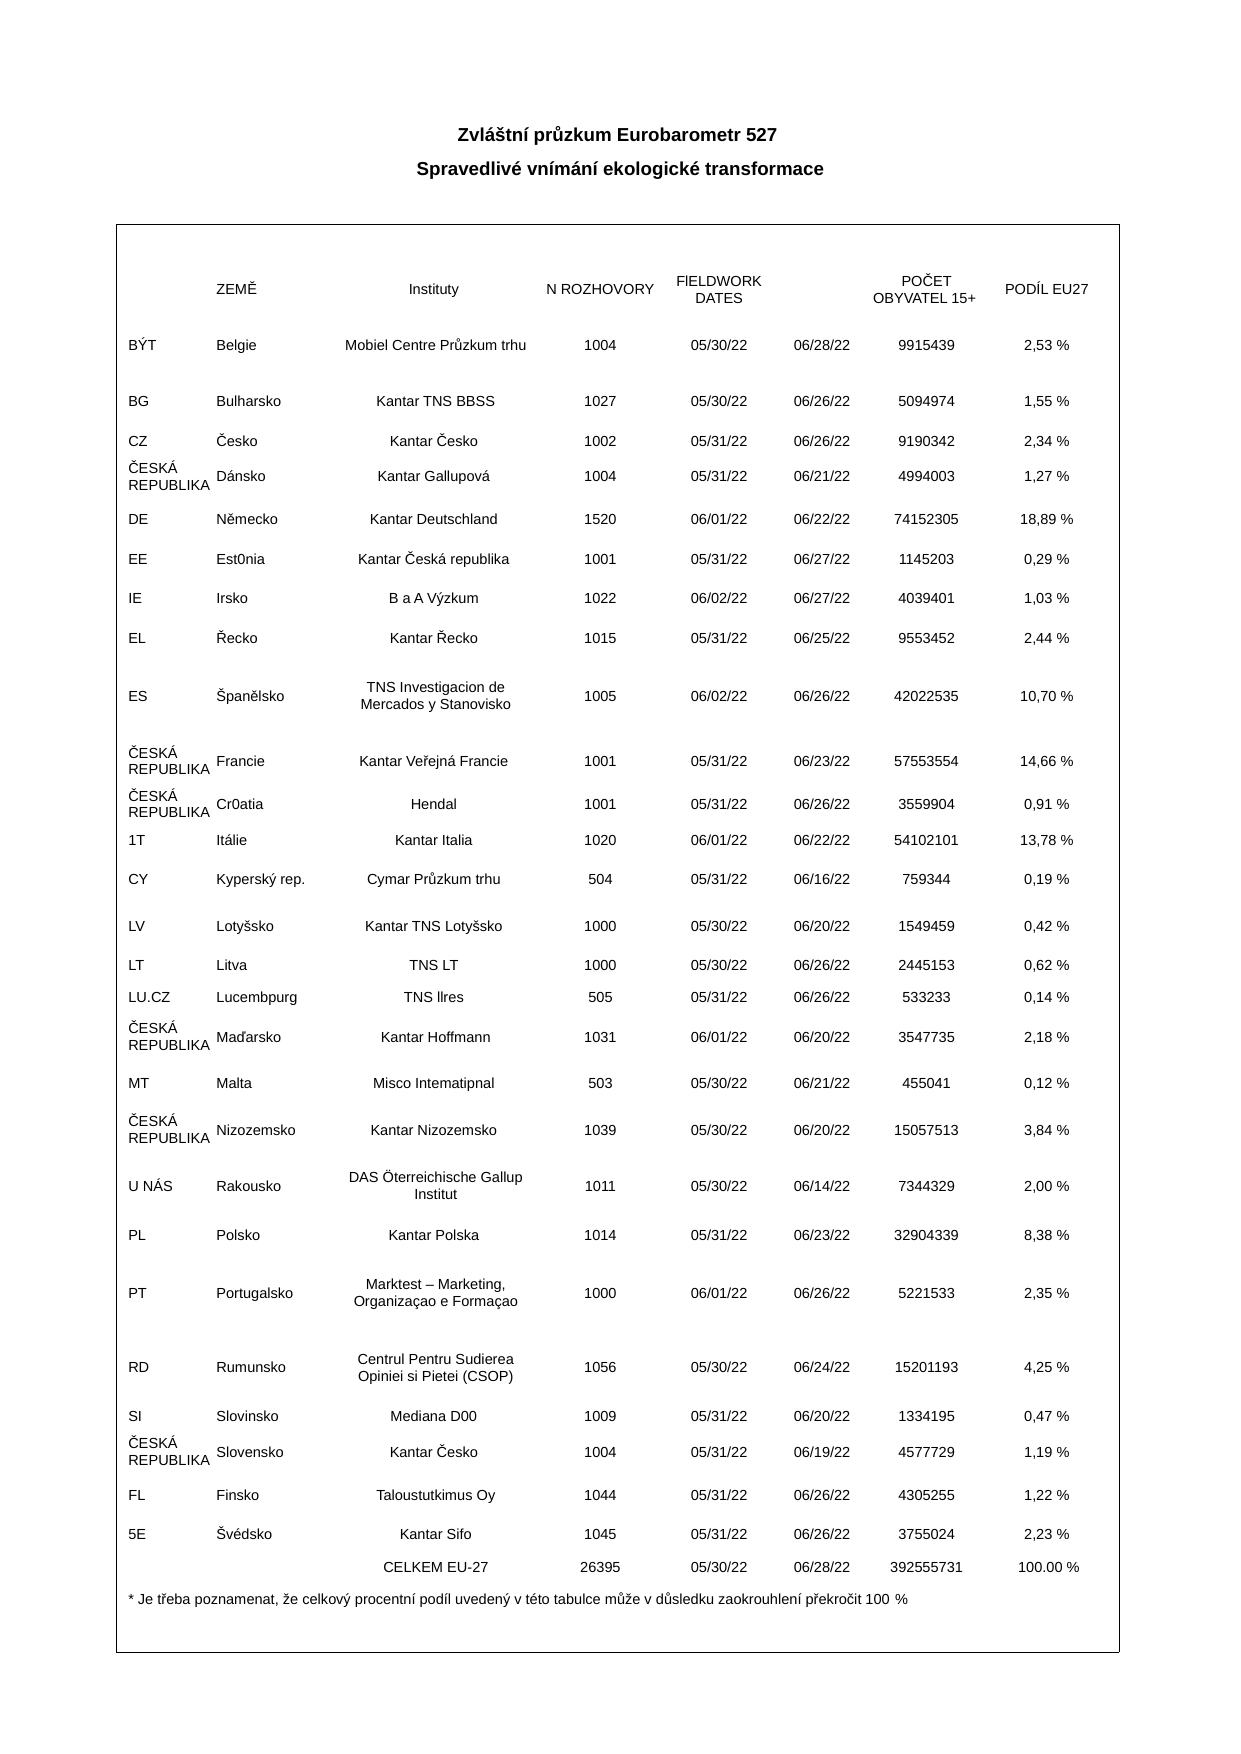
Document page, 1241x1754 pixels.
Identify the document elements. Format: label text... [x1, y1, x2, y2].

table_cell Kantar TNS Lotyšsko [331, 903, 540, 949]
table_cell 01/06/22 [660, 824, 778, 856]
table_cell 8,38 % [987, 1218, 1110, 1251]
table_cell 26/06/22 [778, 378, 866, 424]
table_cell 42022535 [866, 654, 987, 738]
table_cell 9553452 [866, 621, 987, 654]
table_cell 1001 [540, 738, 660, 784]
table_cell Kantar TNS BBSS [331, 378, 540, 424]
table_cell 2,00 % [987, 1153, 1110, 1218]
table_cell Dánsko [213, 457, 331, 496]
table_cell 2445153 [866, 949, 987, 981]
table_cell 9190342 [866, 424, 987, 457]
table_cell 1,27 % [987, 457, 1110, 496]
table_cell 1044 [540, 1472, 660, 1518]
table_cell 1022 [540, 575, 660, 621]
table_cell Cymar Průzkum trhu [331, 856, 540, 902]
table_cell 14,66 % [987, 738, 1110, 784]
table_cell 14/06/22 [778, 1153, 866, 1218]
table_cell 100,00 % [987, 1551, 1110, 1583]
table_cell Portugalsko [213, 1251, 331, 1335]
table_cell 26/06/22 [778, 784, 866, 824]
table_cell Itálie [213, 824, 331, 856]
table_cell Švédsko [213, 1518, 331, 1551]
table_cell 31/05/22 [660, 1218, 778, 1251]
table_cell 30/05/22 [660, 949, 778, 981]
table_cell CZ [125, 424, 213, 457]
table_cell 26/06/22 [778, 1472, 866, 1518]
table_cell 24/06/22 [778, 1335, 866, 1400]
table_cell 1004 [540, 313, 660, 378]
table_cell 533233 [866, 981, 987, 1014]
table_cell Cr0atia [213, 784, 331, 824]
table_cell 5E [125, 1518, 213, 1551]
table_cell 4994003 [866, 457, 987, 496]
table_cell 0,29 % [987, 543, 1110, 575]
table_cell 31/05/22 [660, 621, 778, 654]
table_cell 30/05/22 [660, 378, 778, 424]
table_cell 31/05/22 [660, 1518, 778, 1551]
table_cell TNS LT [331, 949, 540, 981]
table_cell LV [125, 903, 213, 949]
table_cell 1520 [540, 496, 660, 543]
table_cell 0,91 % [987, 784, 1110, 824]
table_cell 1,55 % [987, 378, 1110, 424]
table_cell Kantar Veřejná Francie [331, 738, 540, 784]
table_cell 1045 [540, 1518, 660, 1551]
table_cell Lucembpurg [213, 981, 331, 1014]
table_cell 1011 [540, 1153, 660, 1218]
table_cell FL [125, 1472, 213, 1518]
table_cell Španělsko [213, 654, 331, 738]
table_cell 30/05/22 [660, 1060, 778, 1107]
table_cell 1020 [540, 824, 660, 856]
table_cell 01/06/22 [660, 1014, 778, 1060]
table_cell Malta [213, 1060, 331, 1107]
table_cell [213, 1551, 331, 1583]
table_cell Mediana D00 [331, 1400, 540, 1432]
table_cell Marktest – Marketing, Organizaçao e Formaçao [331, 1251, 540, 1335]
table_header Instituty [331, 266, 540, 313]
table_cell Centrul Pentru Sudierea Opiniei si Pietei (CSOP) [331, 1335, 540, 1400]
table_cell Belgie [213, 313, 331, 378]
table_cell 31/05/22 [660, 784, 778, 824]
table_cell 5221533 [866, 1251, 987, 1335]
table_cell 1009 [540, 1400, 660, 1432]
table_cell 5094974 [866, 378, 987, 424]
table_cell 7344329 [866, 1153, 987, 1218]
table_cell 30/05/22 [660, 903, 778, 949]
table_cell 01/06/22 [660, 496, 778, 543]
table_cell 505 [540, 981, 660, 1014]
table_cell Kantar Italia [331, 824, 540, 856]
table_cell 13,78 % [987, 824, 1110, 856]
table_cell ČESKÁ REPUBLIKA [125, 457, 213, 496]
table_cell 22/06/22 [778, 824, 866, 856]
table_cell 26/06/22 [778, 424, 866, 457]
table_cell 31/05/22 [660, 457, 778, 496]
table_cell RD [125, 1335, 213, 1400]
table_cell 4305255 [866, 1472, 987, 1518]
table_cell 30/05/22 [660, 1335, 778, 1400]
table_cell 1145203 [866, 543, 987, 575]
table_cell 21/06/22 [778, 457, 866, 496]
table_cell 1001 [540, 784, 660, 824]
table_cell 18,89 % [987, 496, 1110, 543]
table_cell 1027 [540, 378, 660, 424]
table_cell Česko [213, 424, 331, 457]
table_cell TNS llres [331, 981, 540, 1014]
table_cell 26395 [540, 1551, 660, 1583]
table_cell 1,03 % [987, 575, 1110, 621]
table_cell 1002 [540, 424, 660, 457]
table_cell 28/06/22 [778, 1551, 866, 1583]
table_cell 504 [540, 856, 660, 902]
table_cell 1031 [540, 1014, 660, 1060]
table_cell 503 [540, 1060, 660, 1107]
table_cell 15201193 [866, 1335, 987, 1400]
table_cell EL [125, 621, 213, 654]
table_cell 1005 [540, 654, 660, 738]
table_cell 2,34 % [987, 424, 1110, 457]
table_cell Kantar Deutschland [331, 496, 540, 543]
table_cell Bulharsko [213, 378, 331, 424]
table_cell Nizozemsko [213, 1107, 331, 1153]
table_cell 20/06/22 [778, 1400, 866, 1432]
table_cell Maďarsko [213, 1014, 331, 1060]
table_cell PL [125, 1218, 213, 1251]
table_cell ČESKÁ REPUBLIKA [125, 784, 213, 824]
table_header POČET OBYVATEL 15+ [866, 266, 987, 313]
table_cell 0,12 % [987, 1060, 1110, 1107]
table_cell ES [125, 654, 213, 738]
table_cell ČESKÁ REPUBLIKA [125, 1432, 213, 1472]
table_cell 0,19 % [987, 856, 1110, 902]
table_cell 27/06/22 [778, 543, 866, 575]
table_cell 1001 [540, 543, 660, 575]
table_cell Rumunsko [213, 1335, 331, 1400]
table_cell Francie [213, 738, 331, 784]
table_cell ČESKÁ REPUBLIKA [125, 738, 213, 784]
table_cell 4,25 % [987, 1335, 1110, 1400]
table_cell 1015 [540, 621, 660, 654]
table_cell 2,35 % [987, 1251, 1110, 1335]
table_cell 21/06/22 [778, 1060, 866, 1107]
table_cell 0,47 % [987, 1400, 1110, 1432]
table_cell 1000 [540, 903, 660, 949]
table_cell 23/06/22 [778, 738, 866, 784]
table_cell Kantar Polska [331, 1218, 540, 1251]
table_cell TNS Investigacion de Mercados y Stanovisko [331, 654, 540, 738]
table_cell 2,18 % [987, 1014, 1110, 1060]
table_cell 20/06/22 [778, 1107, 866, 1153]
table_cell DE [125, 496, 213, 543]
table_cell 54102101 [866, 824, 987, 856]
table_cell 0,62 % [987, 949, 1110, 981]
table_cell 31/05/22 [660, 738, 778, 784]
table_cell DAS Öterreichische Gallup Institut [331, 1153, 540, 1218]
table_cell SI [125, 1400, 213, 1432]
table_cell 1000 [540, 949, 660, 981]
table_cell 9915439 [866, 313, 987, 378]
table_cell CELKEM EU-27 [331, 1551, 540, 1583]
table_cell 30/05/22 [660, 1153, 778, 1218]
table_cell B a A Výzkum [331, 575, 540, 621]
table_cell Slovinsko [213, 1400, 331, 1432]
table_cell 3755024 [866, 1518, 987, 1551]
table_cell 74152305 [866, 496, 987, 543]
table_cell Misco Intematipnal [331, 1060, 540, 1107]
table_cell Kantar Nizozemsko [331, 1107, 540, 1153]
table_cell 26/06/22 [778, 654, 866, 738]
table_cell 30/05/22 [660, 1107, 778, 1153]
table_cell Rakousko [213, 1153, 331, 1218]
table_header [778, 266, 866, 313]
table_cell Lotyšsko [213, 903, 331, 949]
table_cell 10,70 % [987, 654, 1110, 738]
table_cell Kantar Gallupová [331, 457, 540, 496]
table_cell IE [125, 575, 213, 621]
table_cell ČESKÁ REPUBLIKA [125, 1014, 213, 1060]
table_cell U NÁS [125, 1153, 213, 1218]
table_cell BG [125, 378, 213, 424]
table_cell 28/06/22 [778, 313, 866, 378]
table_cell * Je třeba poznamenat, že celkový procentní podíl uvedený v této tabulce může v důsledku zaokrouhlení překročit 100 % [125, 1583, 1110, 1615]
table_cell 31/05/22 [660, 856, 778, 902]
table_cell 31/05/22 [660, 981, 778, 1014]
table_cell 1004 [540, 1432, 660, 1472]
table_cell Kantar Česko [331, 1432, 540, 1472]
table_cell 20/06/22 [778, 903, 866, 949]
table_cell 1T [125, 824, 213, 856]
table_cell 3547735 [866, 1014, 987, 1060]
table_cell [125, 1551, 213, 1583]
table_cell 2,23 % [987, 1518, 1110, 1551]
table_cell Kyperský rep. [213, 856, 331, 902]
table_cell 1,22 % [987, 1472, 1110, 1518]
table_cell 1014 [540, 1218, 660, 1251]
table_cell 4039401 [866, 575, 987, 621]
table_cell Polsko [213, 1218, 331, 1251]
table_cell 02/06/22 [660, 654, 778, 738]
table_cell Est0nia [213, 543, 331, 575]
table_cell 26/06/22 [778, 981, 866, 1014]
table_cell 31/05/22 [660, 424, 778, 457]
table_cell EE [125, 543, 213, 575]
table_header N ROZHOVORY [540, 266, 660, 313]
table_header FlELDWORK DATES [660, 266, 778, 313]
table_cell PT [125, 1251, 213, 1335]
table_cell 15057513 [866, 1107, 987, 1153]
table_cell Finsko [213, 1472, 331, 1518]
table_cell 22/06/22 [778, 496, 866, 543]
table_cell 31/05/22 [660, 543, 778, 575]
table_cell Litva [213, 949, 331, 981]
table_cell 3,84 % [987, 1107, 1110, 1153]
table_cell 392555731 [866, 1551, 987, 1583]
table_cell Kantar Hoffmann [331, 1014, 540, 1060]
table_cell Hendal [331, 784, 540, 824]
table_cell 23/06/22 [778, 1218, 866, 1251]
table_cell 1004 [540, 457, 660, 496]
table_cell 2,44 % [987, 621, 1110, 654]
table_cell CY [125, 856, 213, 902]
table_cell ČESKÁ REPUBLIKA [125, 1107, 213, 1153]
table_cell 31/05/22 [660, 1472, 778, 1518]
table_cell 26/06/22 [778, 949, 866, 981]
table_cell 31/05/22 [660, 1400, 778, 1432]
table_header PODÍL EU27 [987, 266, 1110, 313]
table_cell 0,14 % [987, 981, 1110, 1014]
table_cell 1334195 [866, 1400, 987, 1432]
table_cell 19/06/22 [778, 1432, 866, 1472]
table_cell Kantar Česko [331, 424, 540, 457]
table_cell 16/06/22 [778, 856, 866, 902]
table_header ZEMĚ [213, 266, 331, 313]
table_cell 2,53 % [987, 313, 1110, 378]
table_cell Mobiel Centre Průzkum trhu [331, 313, 540, 378]
table_cell 1549459 [866, 903, 987, 949]
table_cell 30/05/22 [660, 1551, 778, 1583]
table_cell 1056 [540, 1335, 660, 1400]
table_cell 455041 [866, 1060, 987, 1107]
table_cell 26/06/22 [778, 1251, 866, 1335]
table_cell 31/05/22 [660, 1432, 778, 1472]
table_cell 1,19 % [987, 1432, 1110, 1472]
table_cell 0,42 % [987, 903, 1110, 949]
table_cell 4577729 [866, 1432, 987, 1472]
table_cell 27/06/22 [778, 575, 866, 621]
table_cell 759344 [866, 856, 987, 902]
table_cell Taloustutkimus Oy [331, 1472, 540, 1518]
table_cell Kantar Řecko [331, 621, 540, 654]
table_cell Kantar Sifo [331, 1518, 540, 1551]
table_cell 20/06/22 [778, 1014, 866, 1060]
table_cell 30/05/22 [660, 313, 778, 378]
table_cell 02/06/22 [660, 575, 778, 621]
table_cell LT [125, 949, 213, 981]
table_cell 26/06/22 [778, 1518, 866, 1551]
table_cell Slovensko [213, 1432, 331, 1472]
table_cell MT [125, 1060, 213, 1107]
table_cell Kantar Česká republika [331, 543, 540, 575]
table_cell BÝT [125, 313, 213, 378]
table_cell 3559904 [866, 784, 987, 824]
table_cell LU.CZ [125, 981, 213, 1014]
table_header [125, 266, 213, 313]
table_cell 57553554 [866, 738, 987, 784]
table_cell Irsko [213, 575, 331, 621]
table_cell Řecko [213, 621, 331, 654]
table_cell 25/06/22 [778, 621, 866, 654]
table_cell 1000 [540, 1251, 660, 1335]
table_cell 32904339 [866, 1218, 987, 1251]
table_cell 01/06/22 [660, 1251, 778, 1335]
table_cell Německo [213, 496, 331, 543]
table_cell 1039 [540, 1107, 660, 1153]
